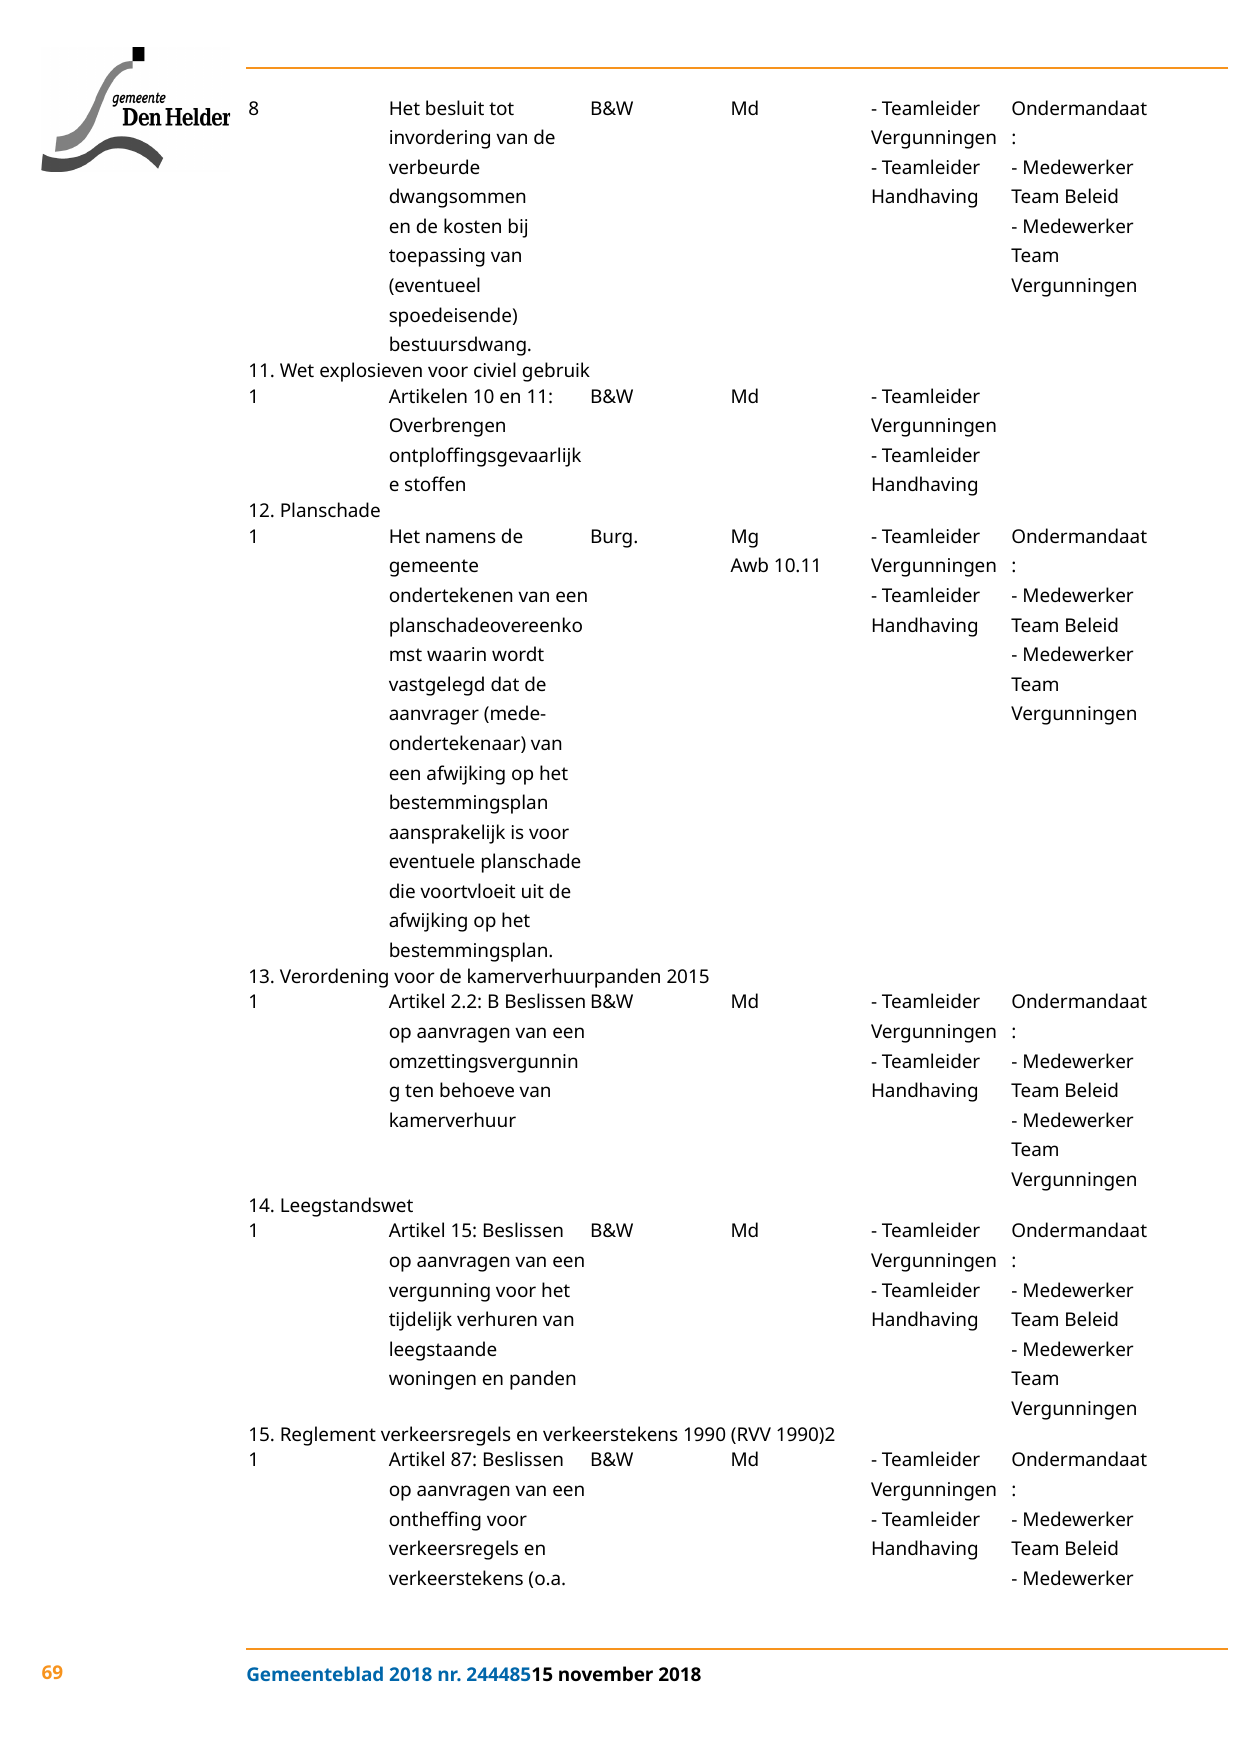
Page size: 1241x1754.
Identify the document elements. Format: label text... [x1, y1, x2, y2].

picture [41, 47, 231, 172]
table_cell B&W [590, 1218, 730, 1421]
table_cell Artikelen 10 en 11: Overbrengen ontploffingsgevaarlijke stoffen [389, 383, 590, 497]
table_cell Ondermandaat: - Medewerker Team Beleid - Medewerker Team Vergunningen [1011, 989, 1152, 1192]
table_cell 1 [248, 1447, 388, 1591]
table_cell Ondermandaat: - Medewerker Team Beleid - Medewerker Team Vergunningen [1011, 523, 1152, 963]
table_cell 11. Wet explosieven voor civiel gebruik [248, 357, 1152, 383]
table_cell Artikel 15: Beslissen op aanvragen van een vergunning voor het tijdelijk verhuren van leegstaande woningen en panden [389, 1218, 590, 1421]
table_cell Ondermandaat: - Medewerker Team Beleid - Medewerker Team Vergunningen [1011, 95, 1152, 357]
table_cell Het namens de gemeente ondertekenen van een planschadeovereenkomst waarin wordt vastgelegd dat de aanvrager (mede-ondertekenaar) van een afwijking op het bestemmingsplan aansprakelijk is voor eventuele planschade die voortvloeit uit de afwijking op het bestemmingsplan. [389, 523, 590, 963]
table_cell 15. Reglement verkeersregels en verkeerstekens 1990 (RVV 1990)2 [248, 1421, 1152, 1447]
table_cell 13. Verordening voor de kamerverhuurpanden 2015 [248, 963, 1152, 989]
table_cell Het besluit tot invordering van de verbeurde dwangsommen en de kosten bij toepassing van (eventueel spoedeisende) bestuursdwang. [389, 95, 590, 357]
table_cell [1011, 383, 1152, 497]
table_cell Ondermandaat: - Medewerker Team Beleid - Medewerker [1011, 1447, 1152, 1591]
table_cell B&W [590, 1447, 730, 1591]
table_cell Md [730, 989, 871, 1192]
table_cell B&W [590, 383, 730, 497]
table_cell 14. Leegstandswet [248, 1192, 1152, 1218]
table_cell Artikel 87: Beslissen op aanvragen van een ontheffing voor verkeersregels en verkeerstekens (o.a. [389, 1447, 590, 1591]
table_cell 1 [248, 383, 388, 497]
table_cell Artikel 2.2: B Beslissen op aanvragen van een omzettingsvergunning ten behoeve van kamerverhuur [389, 989, 590, 1192]
table_cell 8 [248, 95, 388, 357]
table_cell 1 [248, 989, 388, 1192]
table_cell B&W [590, 989, 730, 1192]
table_cell Md [730, 95, 871, 357]
table_cell Md [730, 1447, 871, 1591]
table_cell - Teamleider Vergunningen - Teamleider Handhaving [871, 523, 1011, 963]
table_cell - Teamleider Vergunningen - Teamleider Handhaving [871, 1218, 1011, 1421]
table_cell Mg Awb 10.11 [730, 523, 871, 963]
table_cell Md [730, 1218, 871, 1421]
table_cell Md [730, 383, 871, 497]
table_cell - Teamleider Vergunningen - Teamleider Handhaving [871, 989, 1011, 1192]
table_cell - Teamleider Vergunningen - Teamleider Handhaving [871, 95, 1011, 357]
table_cell - Teamleider Vergunningen - Teamleider Handhaving [871, 383, 1011, 497]
table_cell 12. Planschade [248, 498, 1152, 523]
table_cell 1 [248, 1218, 388, 1421]
table_cell Burg. [590, 523, 730, 963]
table_cell - Teamleider Vergunningen - Teamleider Handhaving [871, 1447, 1011, 1591]
table_cell 1 [248, 523, 388, 963]
table_cell B&W [590, 95, 730, 357]
table_cell Ondermandaat: - Medewerker Team Beleid - Medewerker Team Vergunningen [1011, 1218, 1152, 1421]
